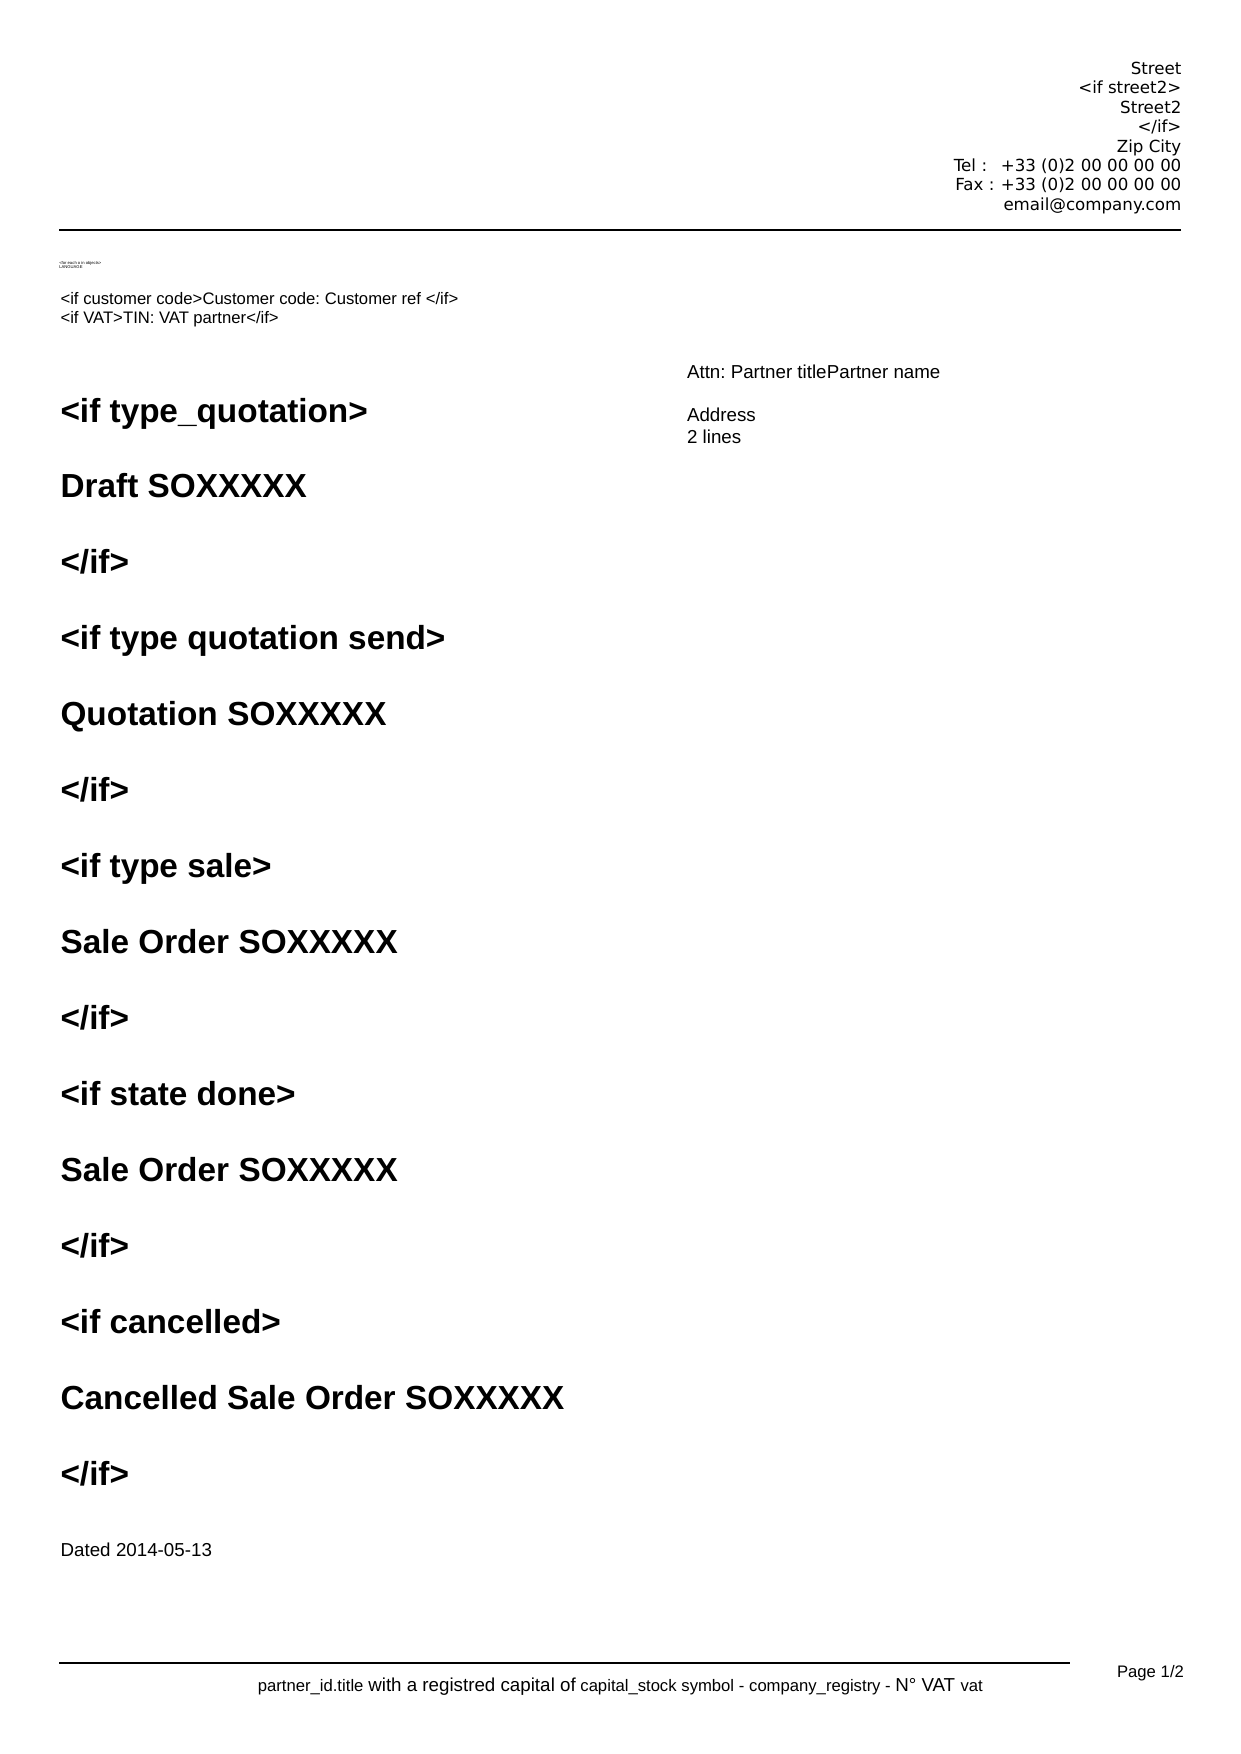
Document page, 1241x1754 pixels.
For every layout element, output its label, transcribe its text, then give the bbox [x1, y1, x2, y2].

table_header Attn: Partner titlePartner name Address 2 lines [686, 270, 1180, 1560]
text <for each o in objects> [59, 260, 1181, 265]
table_header <if customer code>Customer code: Customer ref </if> <if VAT>TIN: VAT partner</if> <if type_quotation> Draft SOXXXXX </if> <if type quotation send> Quotation SOXXXXX </if> <if type sale> Sale Order SOXXXXX </if> <if state done> Sale Order SOXXXXX </if> <if cancelled> Cancelled Sale Order SOXXXXX </if> Dated 2014-05-13 [59, 270, 686, 1560]
text LANGUAGE [59, 265, 1181, 270]
